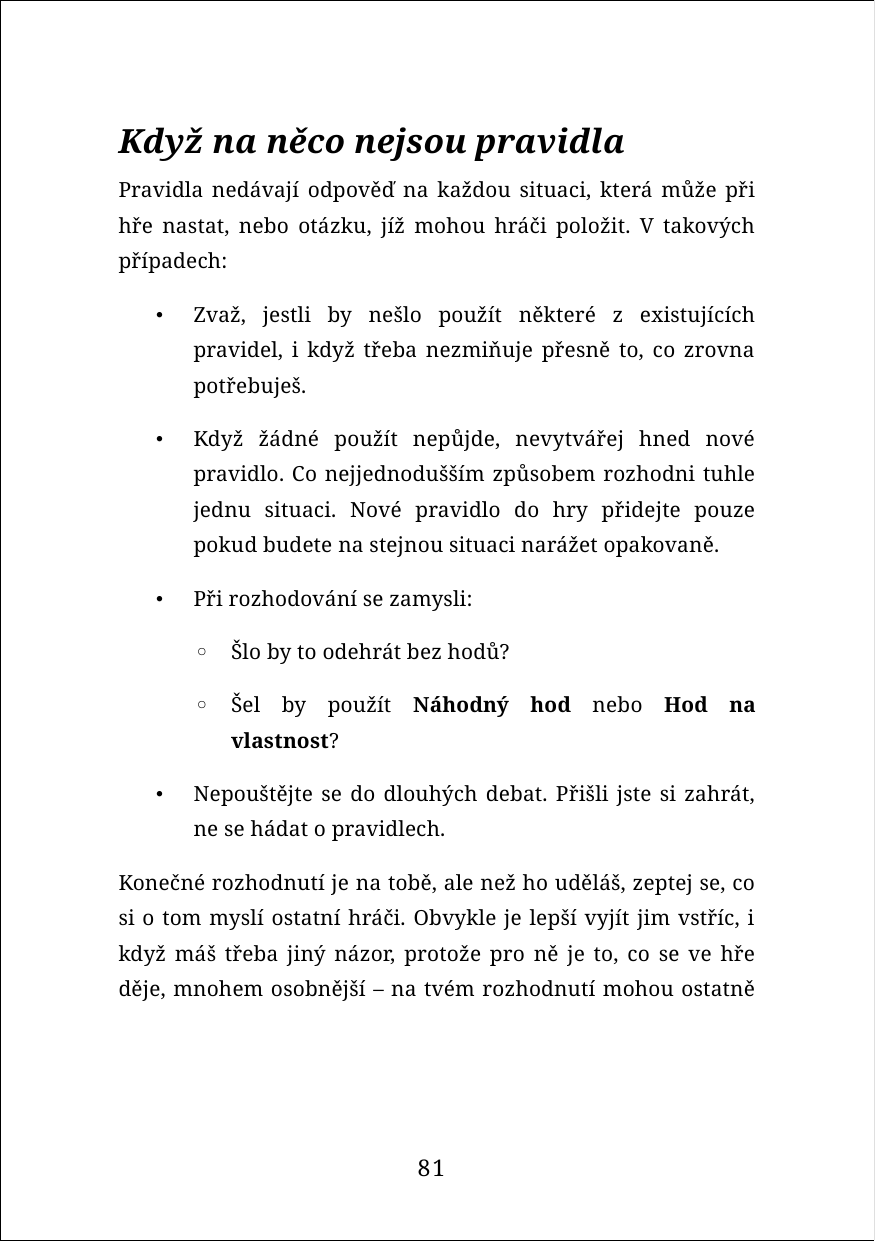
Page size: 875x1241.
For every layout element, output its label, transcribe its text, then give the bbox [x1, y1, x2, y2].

text Konečné rozhodnutí je na tobě, ale než ho uděláš, zeptej se, co si o tom myslí ostatní hráči. Obvykle je lepší vyjít jim vstříc, i když máš třeba jiný názor, protože pro ně je to, co se ve hře děje, mnohem osobnější – na tvém rozhodnutí mohou ostatně [118, 868, 756, 1003]
list Šel by použít Náhodný hod nebo Hod na vlastnost? [193, 690, 756, 754]
list Šlo by to odehrát bez hodů? [193, 637, 756, 665]
list Když žádné použít nepůjde, nevytvářej hned nové pravidlo. Co nejjednodušším způsobem rozhodni tuhle jednu situaci. Nové pravidlo do hry přidejte pouze pokud budete na stejnou situaci narážet opakovaně. [156, 424, 756, 559]
list Nepouštějte se do dlouhých debat. Přišli jste si zahrát, ne se hádat o pravidlech. [156, 779, 756, 843]
list Zvaž, jestli by nešlo použít některé z existujících pravidel, i když třeba nezmiňuje přesně to, co zrovna potřebuješ. [156, 300, 756, 399]
text Pravidla nedávají odpověď na každou situaci, která může při hře nastat, nebo otázku, jíž mohou hráči položit. V takových případech: [118, 175, 756, 275]
subtitle Když na něco nejsou pravidla [118, 118, 756, 164]
list Při rozhodování se zamysli: [156, 584, 756, 612]
